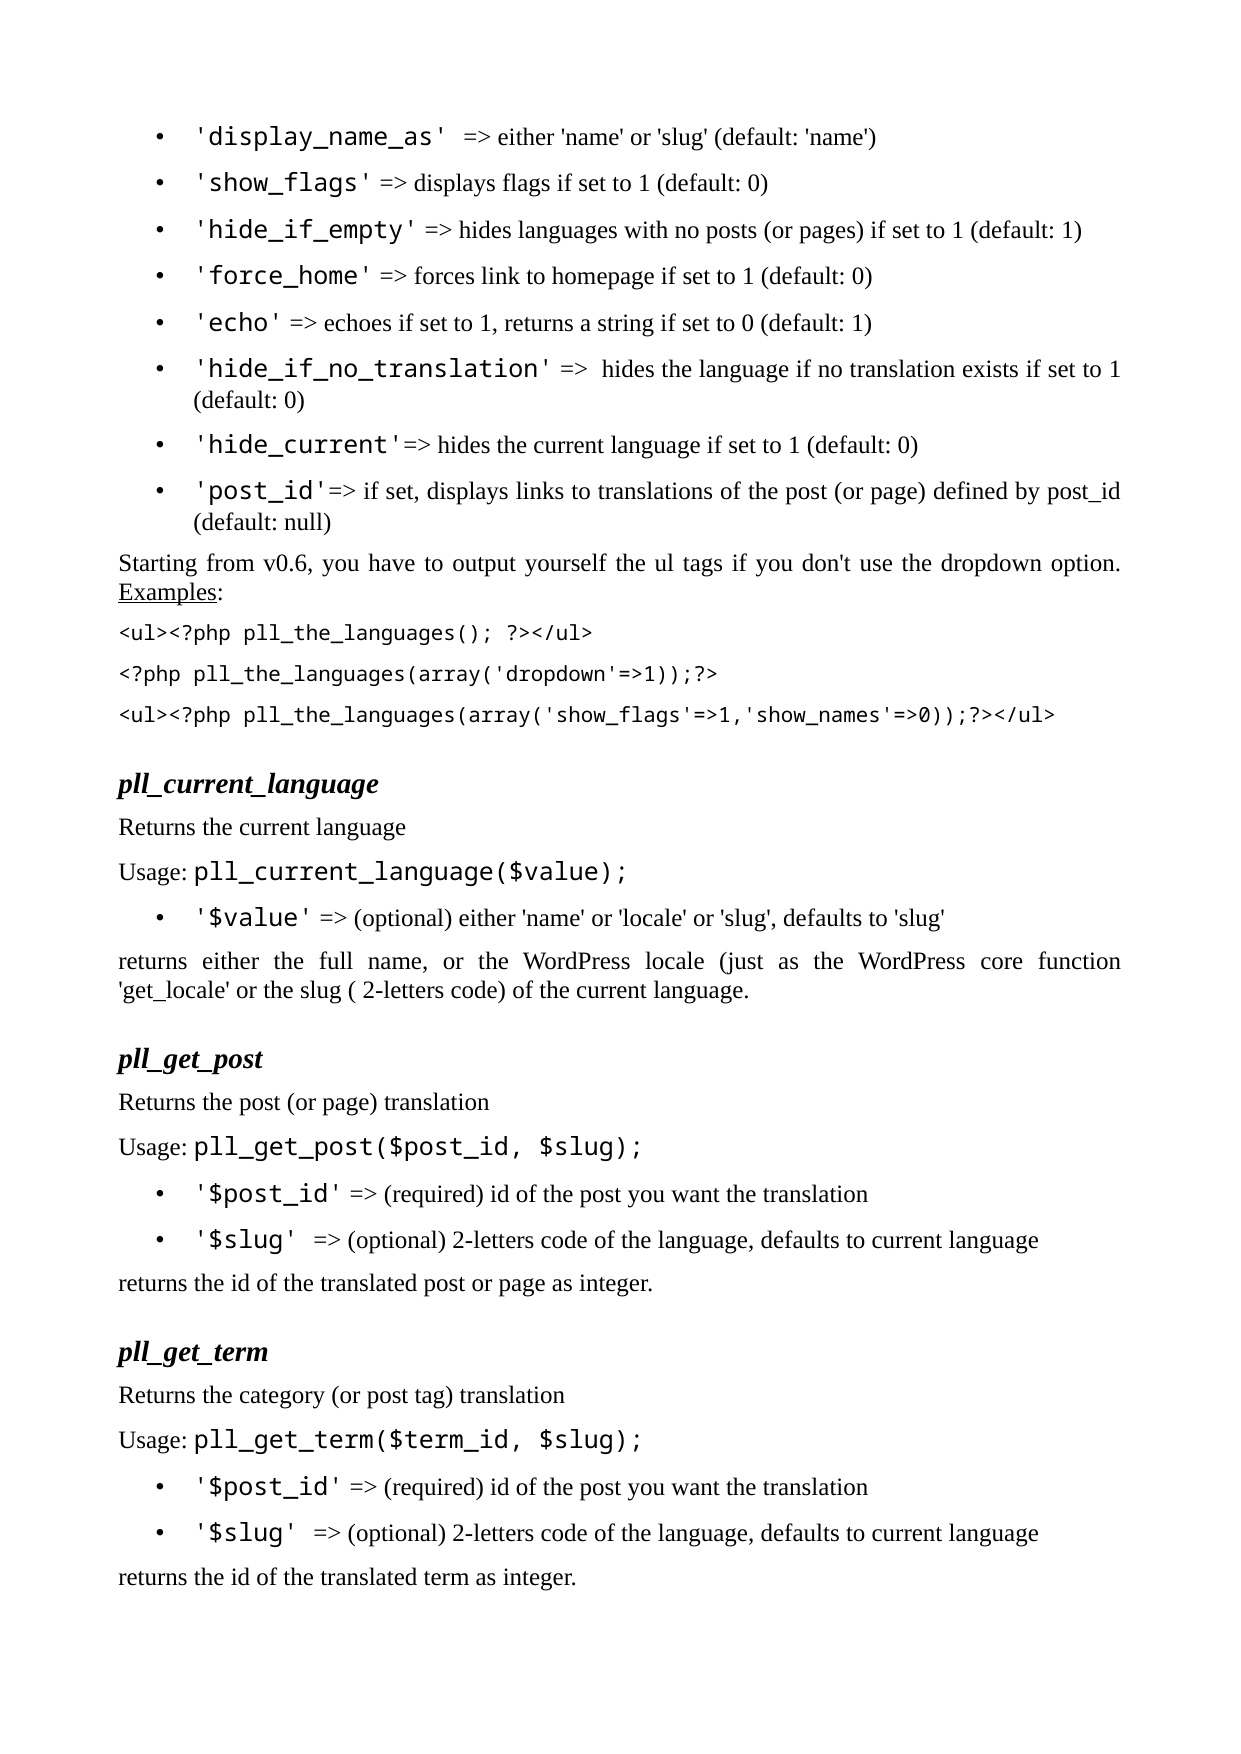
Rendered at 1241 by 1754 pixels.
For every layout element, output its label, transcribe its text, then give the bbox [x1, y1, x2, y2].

list 'hide_if_no_translation' => hides the language if no translation exists if set to 1 (default: 0) [156, 351, 1122, 414]
text <ul><?php pll_the_languages(); ?></ul> [118, 618, 1122, 647]
text Returns the current language [118, 812, 1122, 841]
list 'hide_current'=> hides the current language if set to 1 (default: 0) [156, 426, 1122, 460]
list 'hide_if_empty' => hides languages with no posts (or pages) if set to 1 (default: 1) [156, 211, 1122, 245]
text returns either the full name, or the WordPress locale (just as the WordPress core function 'get_locale' or the slug ( 2-letters code) of the current language. [118, 946, 1122, 1004]
text Returns the category (or post tag) translation [118, 1381, 1122, 1409]
subtitle pll_current_language [118, 766, 1122, 799]
text Usage: pll_current_language($value); [118, 853, 1122, 887]
text Returns the post (or page) translation [118, 1087, 1122, 1116]
list '$slug' => (optional) 2-letters code of the language, defaults to current language [156, 1515, 1122, 1549]
list '$post_id' => (required) id of the post you want the translation [156, 1468, 1122, 1502]
list 'show_flags' => displays flags if set to 1 (default: 0) [156, 165, 1122, 199]
list '$post_id' => (required) id of the post you want the translation [156, 1175, 1122, 1209]
text Usage: pll_get_post($post_id, $slug); [118, 1129, 1122, 1163]
list 'force_home' => forces link to homepage if set to 1 (default: 0) [156, 258, 1122, 292]
text <ul><?php pll_the_languages(array('show_flags'=>1,'show_names'=>0));?></ul> [118, 700, 1122, 728]
subtitle pll_get_post [118, 1041, 1122, 1075]
list 'post_id'=> if set, displays links to translations of the post (or page) defined by post_id (default: null) [156, 473, 1122, 536]
text <?php pll_the_languages(array('dropdown'=>1));?> [118, 659, 1122, 687]
list 'display_name_as' => either 'name' or 'slug' (default: 'name') [156, 118, 1122, 152]
text Usage: pll_get_term($term_id, $slug); [118, 1422, 1122, 1456]
list '$value' => (optional) either 'name' or 'locale' or 'slug', defaults to 'slug' [156, 900, 1122, 934]
text Starting from v0.6, you have to output yourself the ul tags if you don't use the dropdown option. Examples: [118, 548, 1122, 606]
subtitle pll_get_term [118, 1334, 1122, 1368]
text returns the id of the translated post or page as integer. [118, 1268, 1122, 1297]
list 'echo' => echoes if set to 1, returns a string if set to 0 (default: 1) [156, 304, 1122, 338]
text returns the id of the translated term as integer. [118, 1562, 1122, 1590]
list '$slug' => (optional) 2-letters code of the language, defaults to current language [156, 1222, 1122, 1256]
